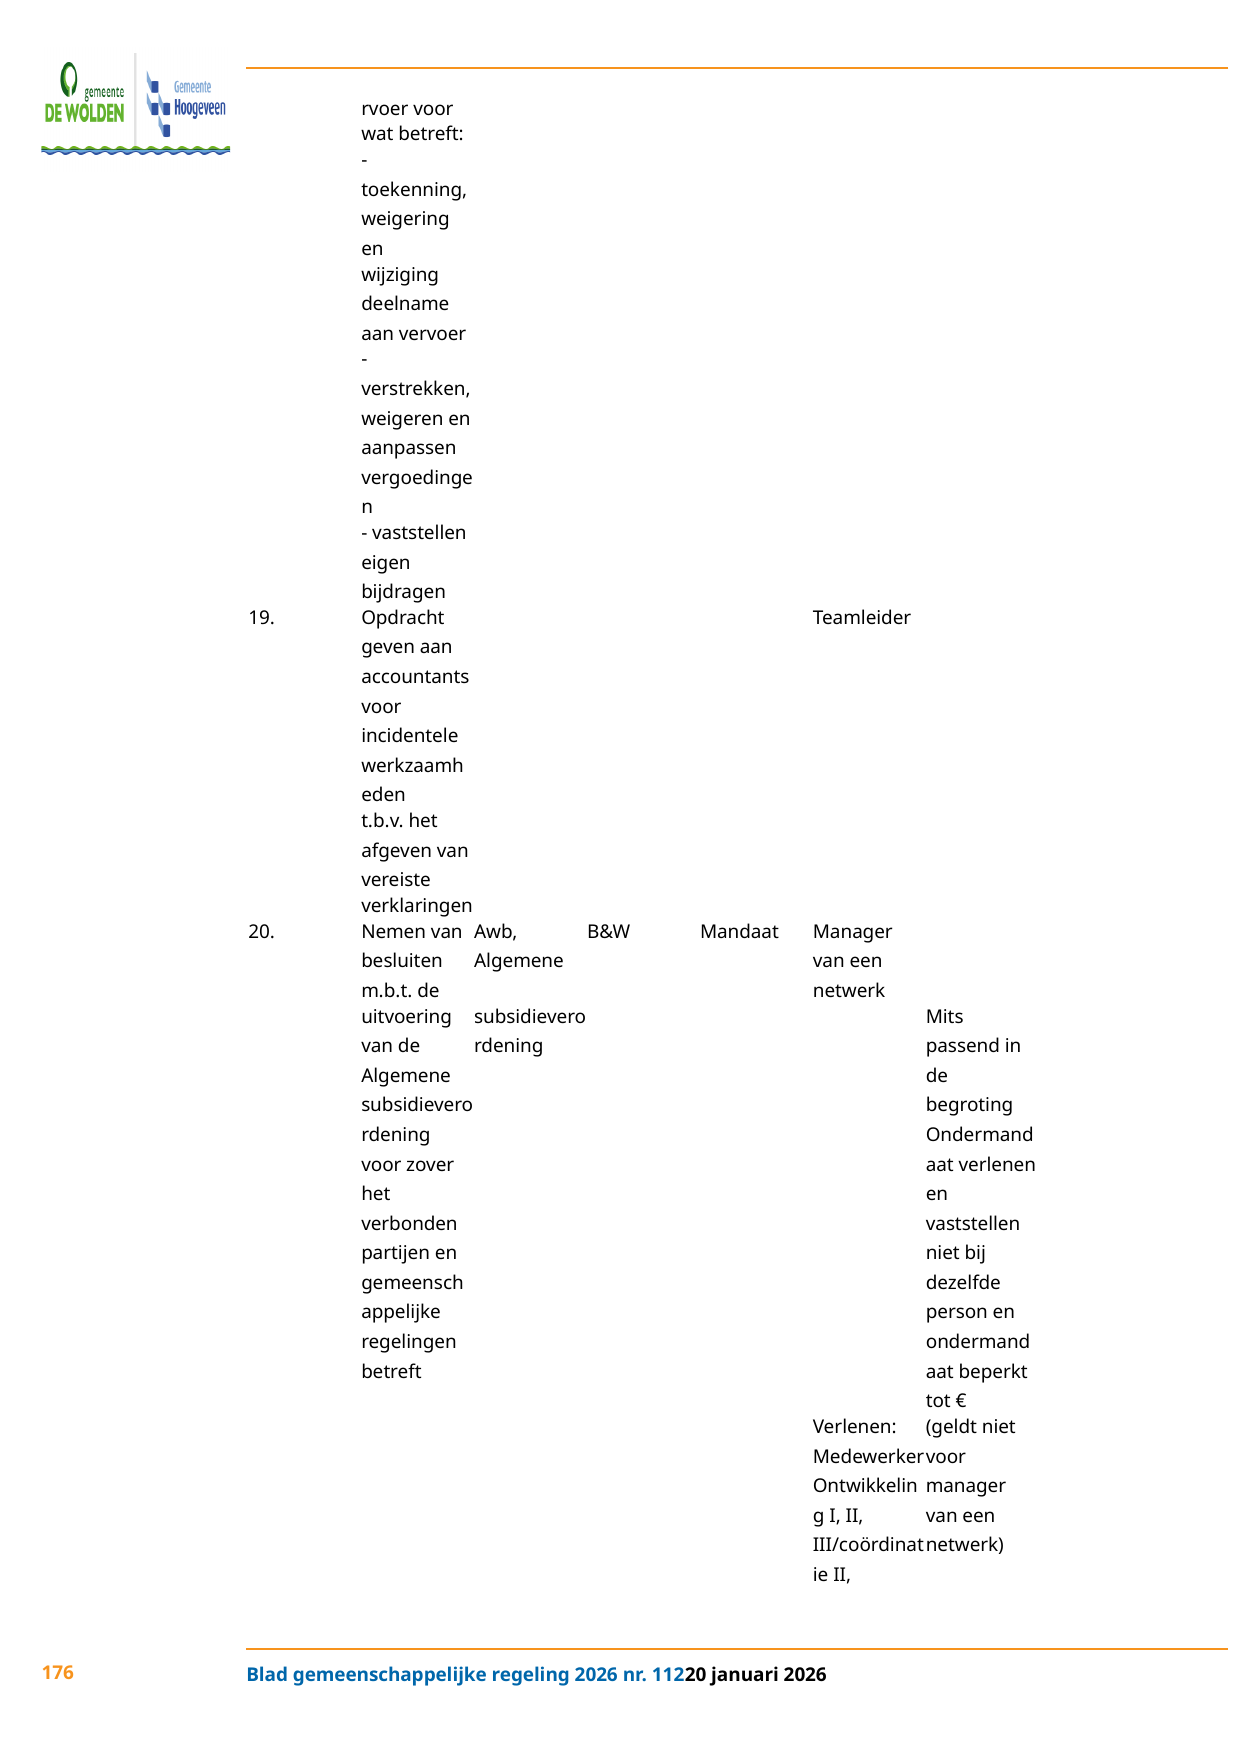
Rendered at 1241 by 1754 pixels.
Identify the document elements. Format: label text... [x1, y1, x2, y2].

table_cell verklaringen [361, 892, 474, 918]
table_cell [926, 604, 1038, 918]
picture [41, 47, 231, 172]
table_cell [587, 604, 700, 918]
table_cell Verlenen: Medewerker Ontwikkeling I, II, III/coördinatie II, [813, 1413, 926, 1587]
table_cell (geldt niet voor manager van een netwerk) [926, 1413, 1038, 1587]
table_cell [474, 604, 587, 918]
table_cell rvoer voor [361, 95, 474, 121]
table_cell [926, 918, 1038, 1003]
table_cell Mandaat [700, 918, 813, 1587]
table_cell [813, 95, 926, 604]
table_cell [361, 1413, 474, 1587]
table_cell wat betreft: [361, 121, 474, 146]
table_cell Teamleider [813, 604, 926, 918]
table_cell B&W [587, 918, 700, 1587]
table_cell [813, 1003, 926, 1413]
table_cell - verstrekken, weigeren en aanpassen vergoedingen [361, 346, 474, 519]
table_cell 19. [248, 604, 361, 918]
table_cell Manager van een netwerk [813, 918, 926, 1003]
table_cell [700, 95, 813, 604]
table_cell Mits passend in de begroting Ondermandaat verlenen en vaststellen niet bij dezelfde person en ondermandaat beperkt tot € [926, 1003, 1038, 1413]
table_cell Nemen van besluiten m.b.t. de [361, 918, 474, 1003]
table_cell 20. [248, 918, 361, 1587]
table_cell wijziging deelname aan vervoer [361, 261, 474, 346]
table_cell [474, 1413, 587, 1587]
table_cell subsidieverordening [474, 1003, 587, 1413]
table_cell - vaststellen eigen bijdragen [361, 519, 474, 604]
table_cell Opdracht geven aan accountants voor incidentele werkzaamheden [361, 604, 474, 807]
table_cell [700, 604, 813, 918]
table_cell [926, 95, 1038, 604]
table_cell t.b.v. het afgeven van vereiste [361, 808, 474, 892]
table_cell - toekenning, weigering en [361, 146, 474, 261]
table_cell [248, 95, 361, 604]
table_cell [587, 95, 700, 604]
table_cell uitvoering van de Algemene subsidieverordening voor zover het verbonden partijen en gemeenschappelijke regelingen betreft [361, 1003, 474, 1413]
table_cell [474, 95, 587, 604]
table_cell Awb, Algemene [474, 918, 587, 1003]
